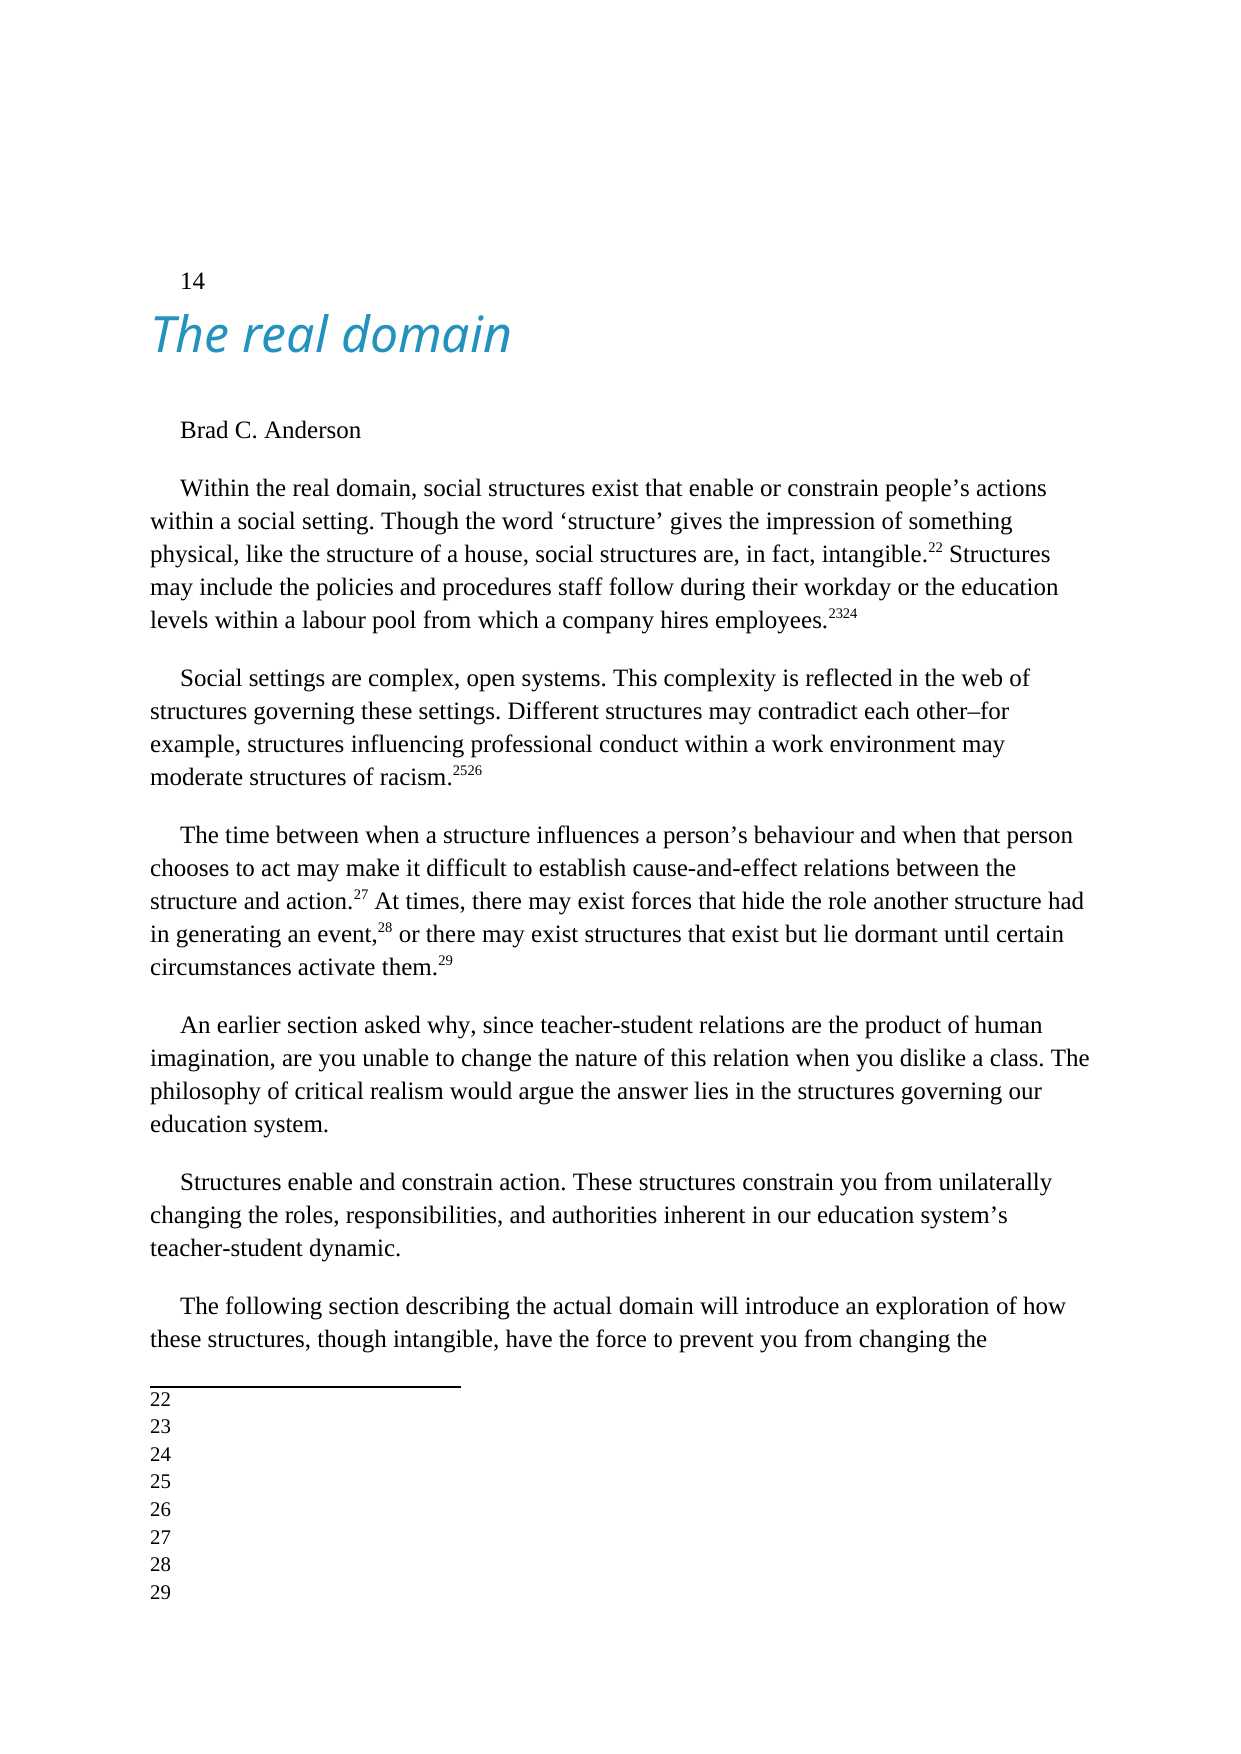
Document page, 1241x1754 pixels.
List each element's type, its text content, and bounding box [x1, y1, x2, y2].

text Social settings are complex, open systems. This complexity is reflected in the web of structures governing these settings. Different structures may contradict each other–for example, structures influencing professional conduct within a work environment may moderate structures of racism. [150, 663, 1090, 791]
text The time between when a structure influences a person’s behaviour and when that person chooses to act may make it difficult to establish cause-and-effect relations between the structure and action. At times, there may exist forces that hide the role another structure had in generating an event, or there may exist structures that exist but lie dormant until certain circumstances activate them. [150, 820, 1090, 981]
text An earlier section asked why, since teacher-student relations are the product of human imagination, are you unable to change the nature of this relation when you dislike a class. The philosophy of critical realism would argue the answer lies in the structures governing our education system. [150, 1010, 1090, 1138]
text 14 [150, 266, 1090, 295]
text Structures enable and constrain action. These structures constrain you from unilaterally changing the roles, responsibilities, and authorities inherent in our education system’s teacher-student dynamic. [150, 1167, 1090, 1262]
text The following section describing the actual domain will introduce an exploration of how these structures, though intangible, have the force to prevent you from changing the [150, 1291, 1090, 1352]
subtitle The real domain [150, 299, 1090, 367]
text Brad C. Anderson [150, 415, 1090, 444]
text Within the real domain, social structures exist that enable or constrain people’s actions within a social setting. Though the word ‘structure’ gives the impression of something physical, like the structure of a house, social structures are, in fact, intangible. Structures may include the policies and procedures staff follow during their workday or the education levels within a labour pool from which a company hires employees. [150, 473, 1090, 634]
